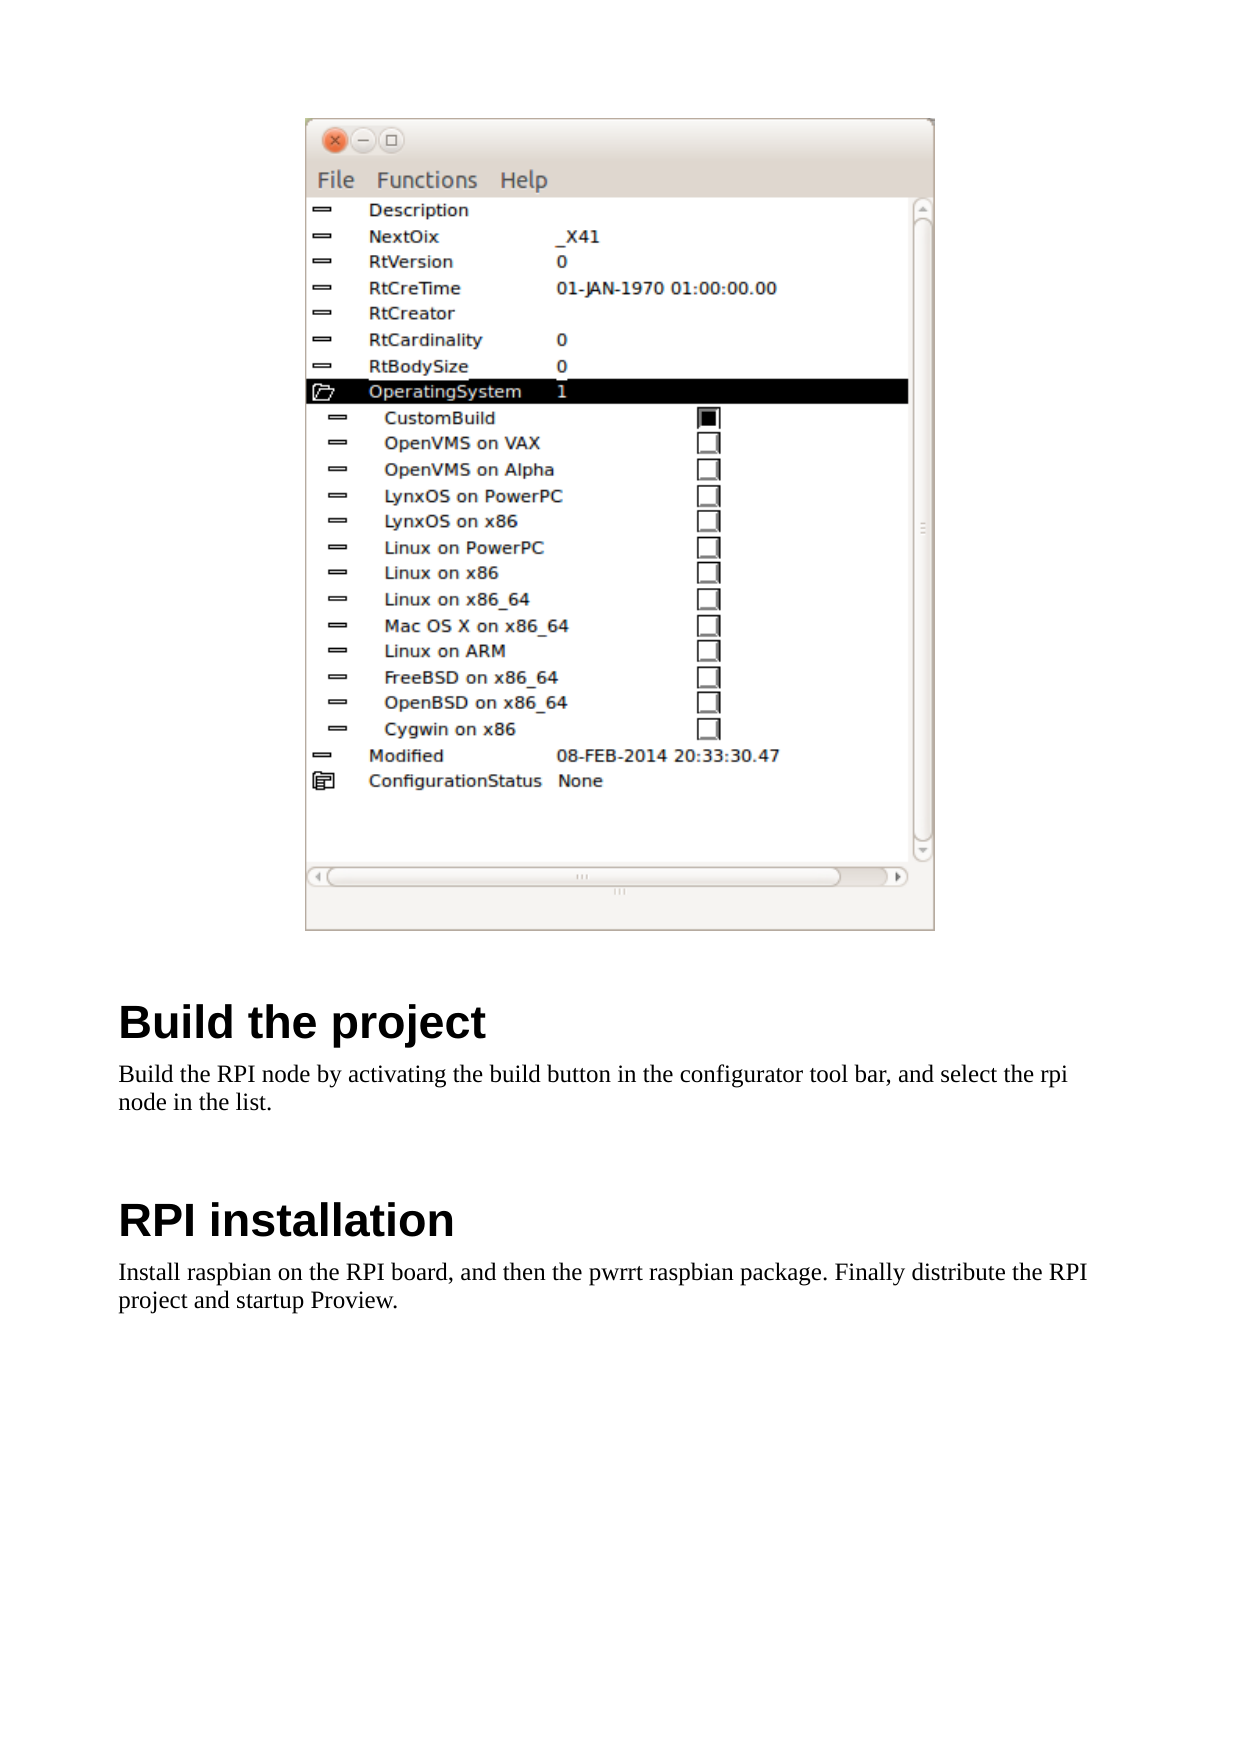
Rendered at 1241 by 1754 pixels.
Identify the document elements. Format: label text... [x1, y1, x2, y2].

subtitle RPI installation [118, 1194, 1122, 1246]
text Install raspbian on the RPI board, and then the pwrrt raspbian package. Finally distribute the RPI project and startup Proview. [118, 1258, 1122, 1314]
picture [305, 118, 935, 931]
text Build the RPI node by activating the build button in the configurator tool bar, and select the rpi node in the list. [118, 1061, 1122, 1116]
subtitle Build the project [118, 996, 1122, 1048]
